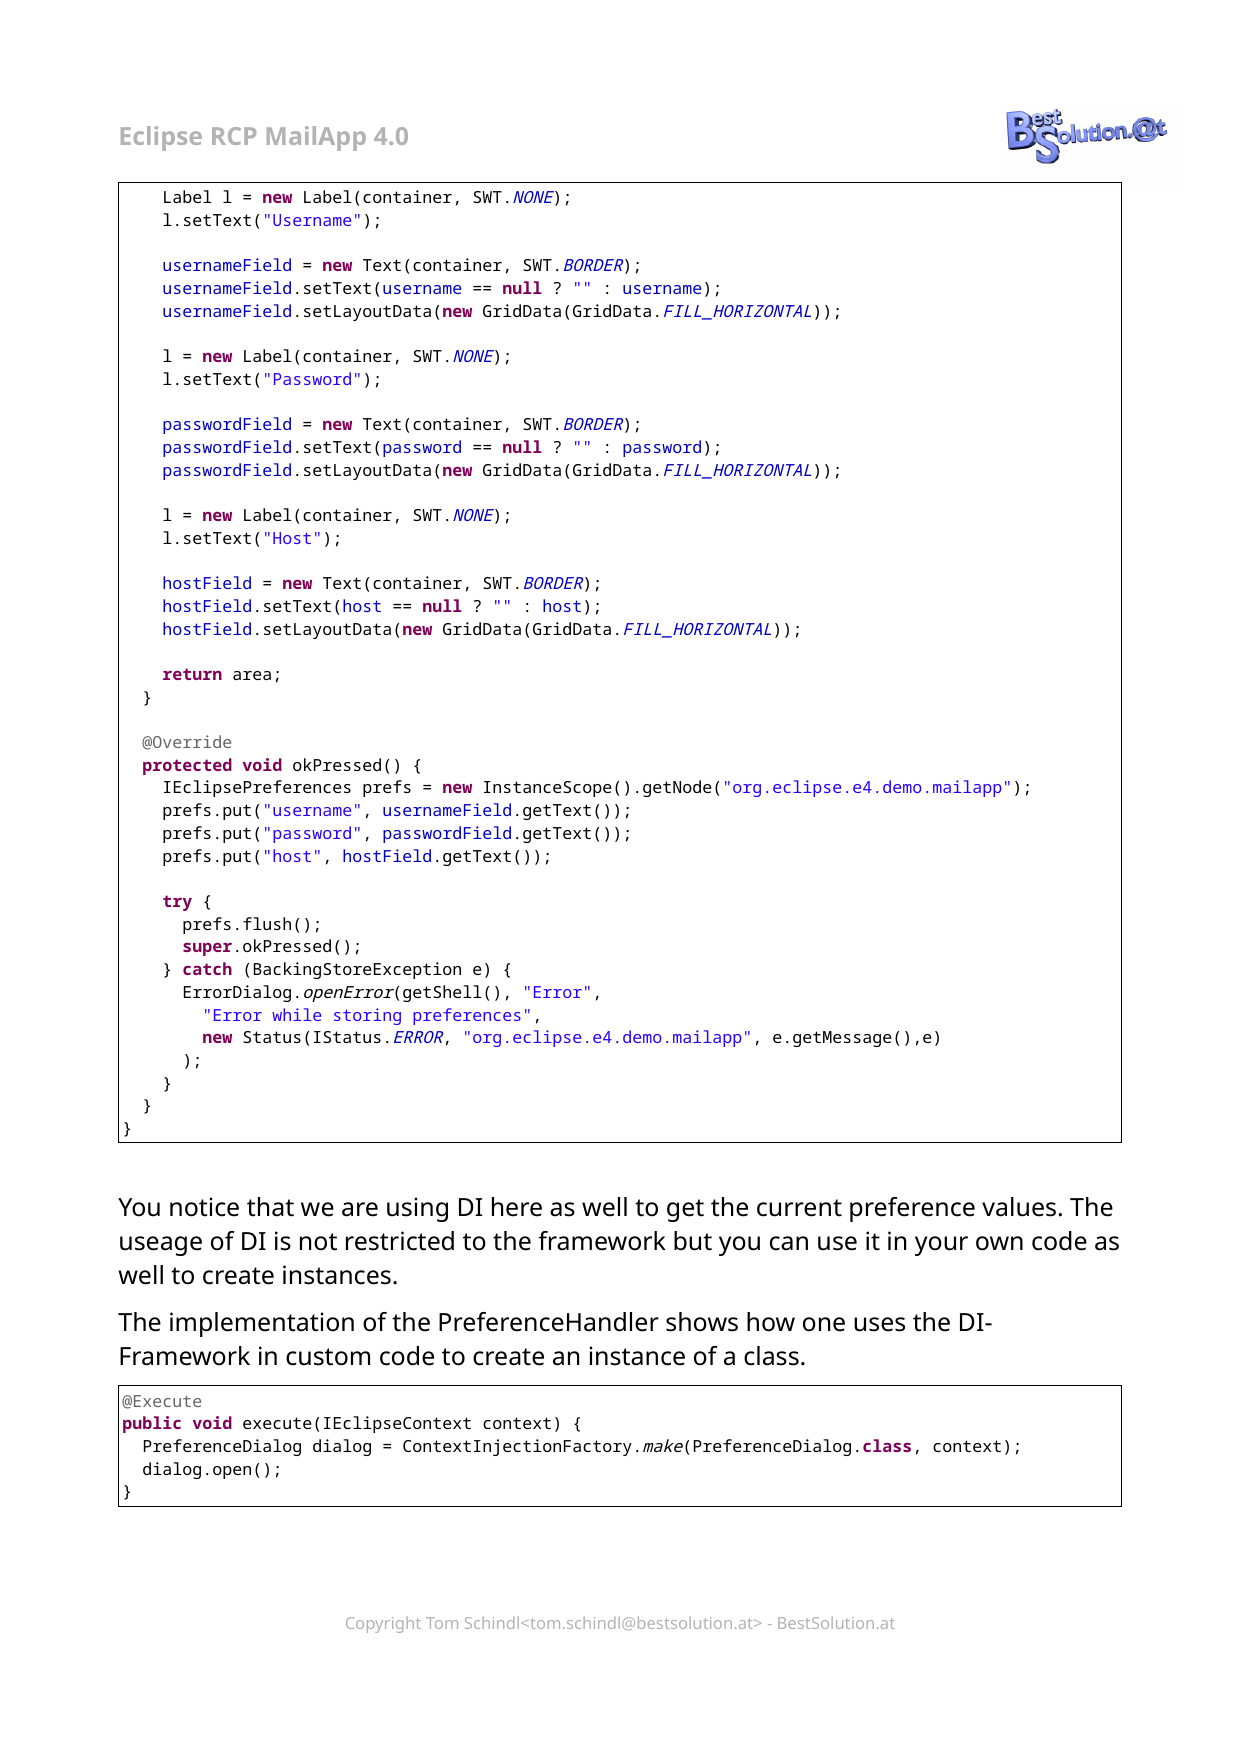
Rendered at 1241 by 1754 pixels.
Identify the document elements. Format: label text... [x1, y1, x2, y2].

text l.setText("Username"); [119, 204, 1121, 231]
text l = new Label(container, SWT.NONE); [119, 499, 1121, 522]
text prefs.put("host", hostField.getText()); [119, 840, 1121, 886]
text hostField = new Text(container, SWT.BORDER); [119, 568, 1121, 590]
text l.setText("Password"); [119, 363, 1121, 390]
text passwordField = new Text(container, SWT.BORDER); [119, 409, 1121, 431]
text passwordField.setText(password == null ? "" : password); [119, 431, 1121, 454]
text prefs.put("username", usernameField.getText()); [119, 795, 1121, 817]
text l = new Label(container, SWT.NONE); [119, 341, 1121, 363]
text hostField.setText(host == null ? "" : host); [119, 590, 1121, 613]
picture [1002, 101, 1181, 191]
text usernameField.setLayoutData(new GridData(GridData.FILL_HORIZONTAL)); [119, 295, 1121, 322]
text @Override [119, 727, 1121, 749]
text l.setText("Host"); [119, 522, 1121, 549]
text passwordField.setLayoutData(new GridData(GridData.FILL_HORIZONTAL)); [119, 454, 1121, 481]
text return area; [119, 658, 1121, 681]
text Label l = new Label(container, SWT.NONE); [119, 183, 1121, 204]
text protected void okPressed() { [119, 749, 1121, 772]
text @Execute [119, 1386, 1121, 1408]
text usernameField.setText(username == null ? "" : username); [119, 272, 1121, 295]
text } } [119, 1090, 1121, 1142]
text IEclipsePreferences prefs = new InstanceScope().getNode("org.eclipse.e4.demo.mailapp"); [119, 772, 1121, 795]
text The implementation of the PreferenceHandler shows how one uses the DI-Framework in custom code to create an instance of a class. [118, 1304, 1122, 1373]
text } [119, 681, 1121, 708]
text hostField.setLayoutData(new GridData(GridData.FILL_HORIZONTAL)); [119, 613, 1121, 640]
text prefs.flush(); super.okPressed(); [119, 908, 1121, 954]
text public void execute(IEclipseContext context) { [119, 1408, 1121, 1431]
text } catch (BackingStoreException e) { ErrorDialog.openError(getShell(), "Error", "Error while storing preferences", new Status(IStatus.ERROR, "org.eclipse.e4.demo.mailapp", e.getMessage(),e) ); } [119, 954, 1121, 1090]
text You notice that we are using DI here as well to get the current preference values. The useage of DI is not restricted to the framework but you can use it in your own code as well to create instances. [118, 1190, 1122, 1292]
text PreferenceDialog dialog = ContextInjectionFactory.make(PreferenceDialog.class, context); [119, 1431, 1121, 1453]
text usernameField = new Text(container, SWT.BORDER); [119, 250, 1121, 272]
text prefs.put("password", passwordField.getText()); [119, 817, 1121, 840]
text try { [119, 886, 1121, 908]
text } [119, 1476, 1121, 1506]
text dialog.open(); [119, 1453, 1121, 1476]
